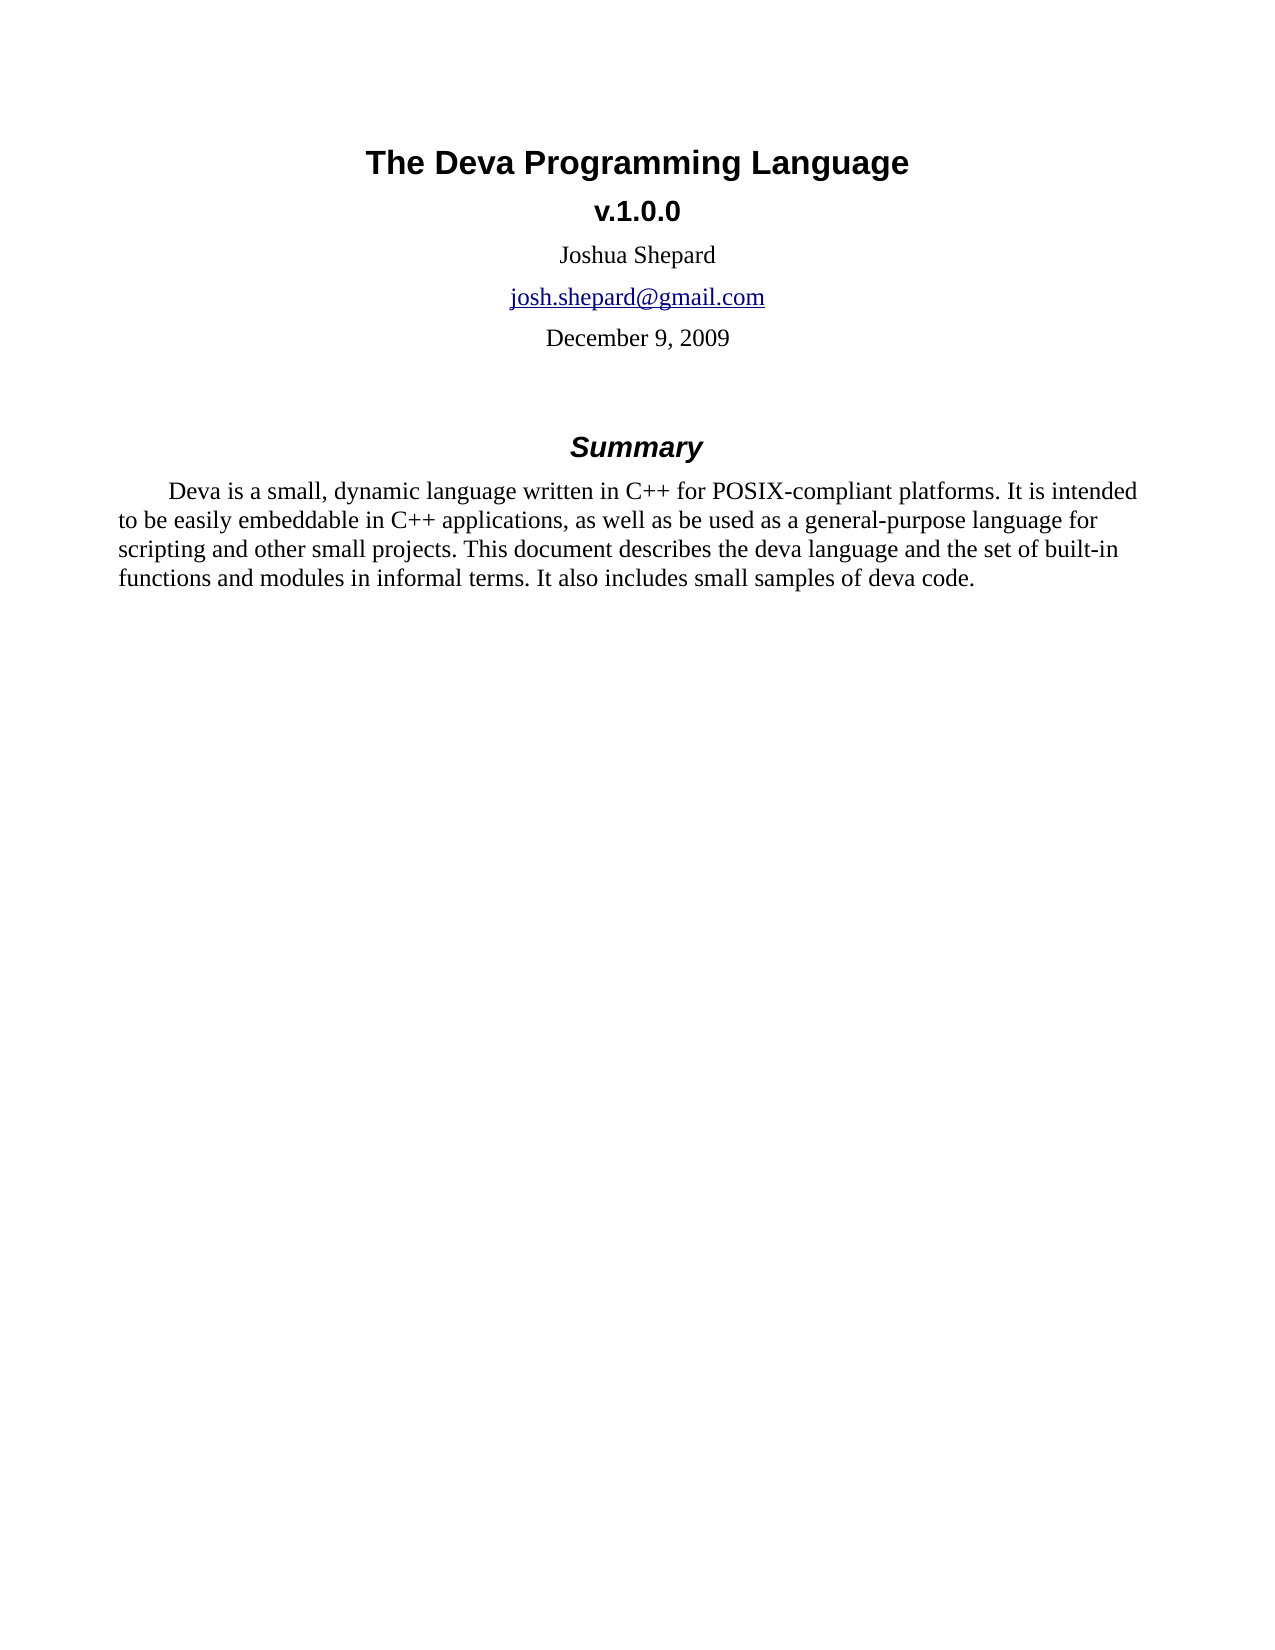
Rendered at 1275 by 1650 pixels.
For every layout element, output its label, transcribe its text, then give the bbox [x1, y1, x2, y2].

text Deva is a small, dynamic language written in C++ for POSIX-compliant platforms. It is intended to be easily embeddable in C++ applications, as well as be used as a general-purpose language for scripting and other small projects. This document describes the deva language and the set of built-in functions and modules in informal terms. It also includes small samples of deva code. [118, 476, 1157, 591]
subtitle The Deva Programming Language [118, 143, 1157, 182]
text Joshua Shepard [118, 240, 1157, 269]
text December 9, 2009 [118, 323, 1157, 352]
subtitle Summary [118, 430, 1157, 464]
text josh.shepard@gmail.com [118, 282, 1157, 310]
text v.1.0.0 [118, 194, 1157, 228]
